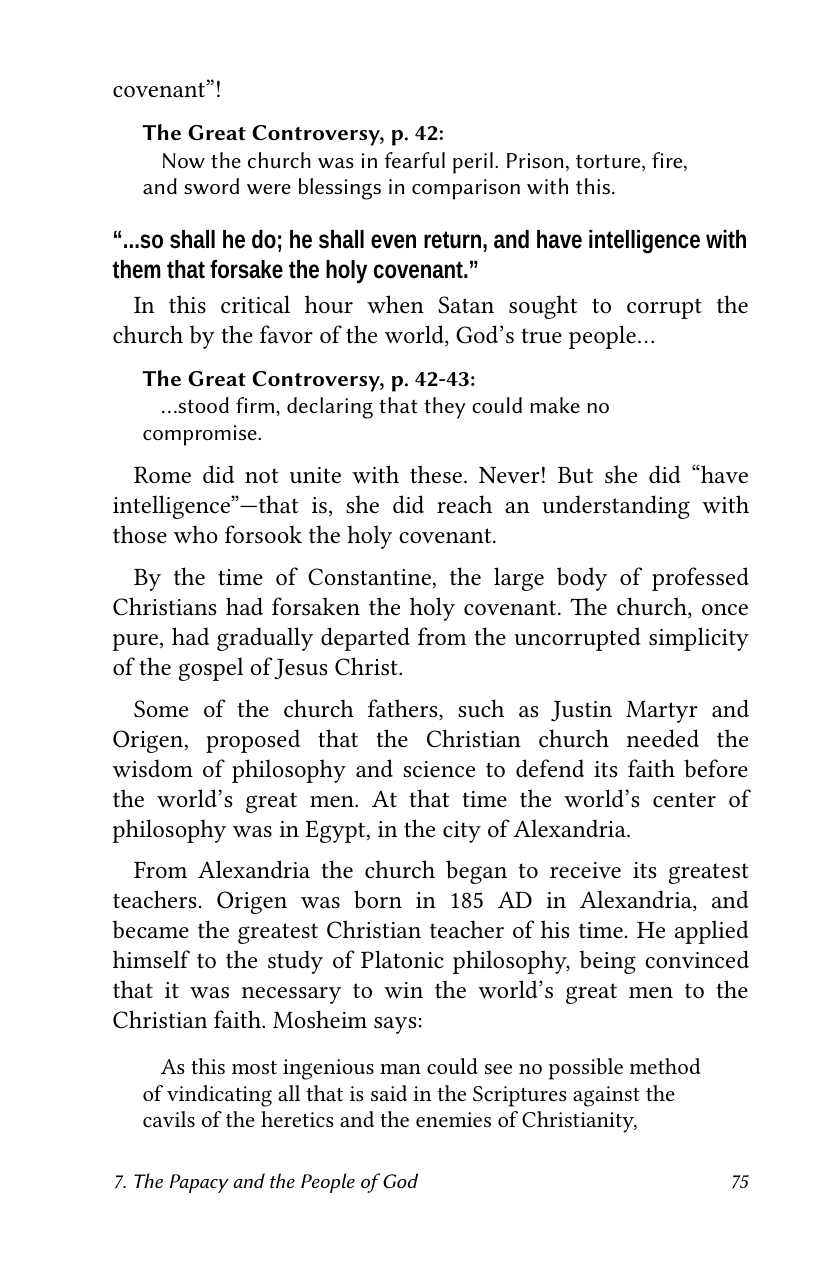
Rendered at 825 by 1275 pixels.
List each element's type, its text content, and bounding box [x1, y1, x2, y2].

text ...stood firm, declaring that they could make no compromise. [142, 393, 720, 446]
text “...so shall he do; he shall even return, and have intelligence with them that forsake the holy covenant.” [112, 225, 750, 283]
text covenant”! [112, 75, 750, 103]
text The Great Controversy, p. 42: [142, 120, 750, 146]
text As this most ingenious man could see no possible method of vindicating all that is said in the Scriptures against the cavils of the heretics and the enemies of Christianity, [142, 1054, 720, 1133]
text Some of the church fathers, such as Justin Martyr and Origen, proposed that the Christian church needed the wisdom of philosophy and science to defend its faith before the world’s great men. At that time the world’s center of philosophy was in Egypt, in the city of Alexandria. [112, 695, 750, 843]
text By the time of Constantine, the large body of professed Christians had forsaken the holy covenant. The church, once pure, had gradually departed from the uncorrupted simplicity of the gospel of Jesus Christ. [112, 563, 750, 682]
text From Alexandria the church began to receive its greatest teachers. Origen was born in 185 AD in Alexandria, and became the greatest Christian teacher of his time. He applied himself to the study of Platonic philosophy, being convinced that it was necessary to win the world’s great men to the Christian faith. Mosheim says: [112, 857, 750, 1034]
text Rome did not unite with these. Never! But she did “have intelligence”—that is, she did reach an understanding with those who forsook the holy covenant. [112, 462, 750, 550]
text Now the church was in fearful peril. Prison, torture, fire, and sword were blessings in comparison with this. [142, 147, 720, 200]
text In this critical hour when Satan sought to corrupt the church by the favor of the world, God’s true people… [112, 291, 750, 349]
text The Great Controversy, p. 42-43: [142, 366, 750, 392]
